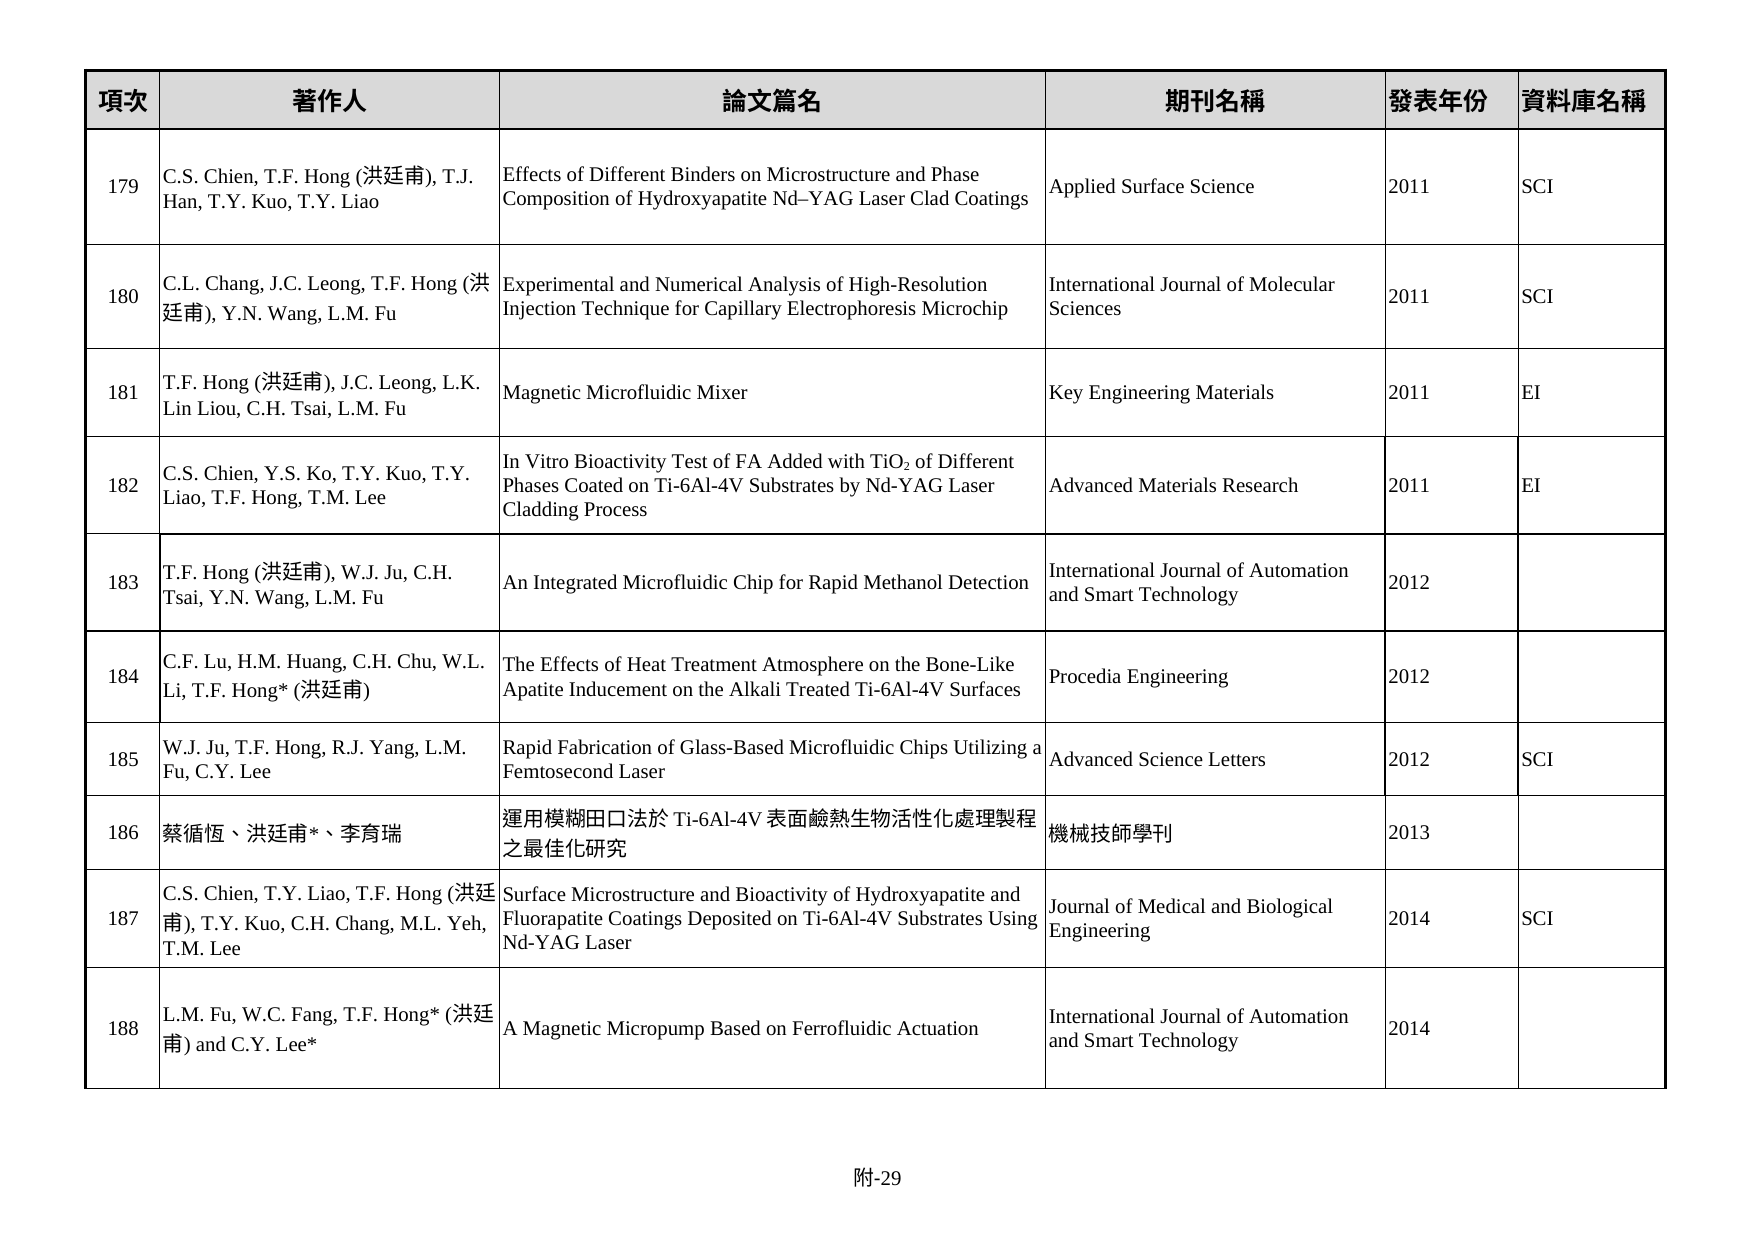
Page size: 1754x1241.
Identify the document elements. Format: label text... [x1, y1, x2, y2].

table_cell 184 [87, 632, 159, 722]
table_cell Rapid Fabrication of Glass-Based Microfluidic Chips Utilizing a Femtosecond Laser [500, 723, 1045, 794]
table_cell 185 [87, 723, 159, 794]
table_cell A Magnetic Micropump Based on Ferrofluidic Actuation [500, 968, 1045, 1087]
table_cell 181 [87, 349, 159, 436]
table_cell C.S. Chien, T.F. Hong (洪廷甫), T.J. Han, T.Y. Kuo, T.Y. Liao [160, 130, 499, 243]
table_header 期刊名稱 [1046, 72, 1385, 128]
table_header 資料庫名稱 [1519, 72, 1664, 128]
table_cell 183 [87, 534, 159, 630]
table_header 論文篇名 [500, 72, 1045, 128]
table_cell An Integrated Microfluidic Chip for Rapid Methanol Detection [500, 535, 1045, 630]
table_header 項次 [87, 72, 159, 128]
table_cell 機械技師學刊 [1046, 796, 1385, 868]
table_header 著作人 [160, 72, 499, 128]
table_cell 179 [87, 130, 159, 243]
table_cell EI [1519, 437, 1664, 533]
table_cell 2011 [1386, 245, 1518, 348]
table_cell C.S. Chien, T.Y. Liao, T.F. Hong (洪廷甫), T.Y. Kuo, C.H. Chang, M.L. Yeh, T.M. Lee [160, 870, 499, 967]
table_cell L.M. Fu, W.C. Fang, T.F. Hong* (洪廷甫) and C.Y. Lee* [160, 968, 499, 1087]
table_cell 運用模糊田口法於Ti-6Al-4V表面鹼熱生物活性化處理製程之最佳化研究 [500, 796, 1045, 868]
table_cell International Journal of Molecular Sciences [1046, 245, 1385, 348]
table_cell [1519, 968, 1664, 1087]
table_cell 2014 [1386, 870, 1518, 967]
table_cell Advanced Science Letters [1046, 723, 1384, 794]
table_cell 180 [87, 245, 159, 348]
table_cell [1519, 535, 1664, 630]
table_cell Magnetic Microfluidic Mixer [500, 349, 1045, 436]
table_cell 2013 [1386, 796, 1518, 868]
table_cell 2011 [1386, 349, 1518, 436]
table_cell [1519, 632, 1664, 722]
table_cell 2012 [1386, 535, 1517, 630]
table_cell 蔡循恆、洪廷甫*、李育瑞 [160, 796, 499, 868]
table_cell 188 [87, 968, 159, 1087]
table_cell Journal of Medical and Biological Engineering [1046, 870, 1385, 967]
table_cell The Effects of Heat Treatment Atmosphere on the Bone-Like Apatite Inducement on the Alkali Treated Ti-6Al-4V Surfaces [500, 632, 1045, 722]
table_cell Surface Microstructure and Bioactivity of Hydroxyapatite and Fluorapatite Coatings Deposited on Ti-6Al-4V Substrates Using Nd-YAG Laser [500, 870, 1045, 967]
table_cell Effects of Different Binders on Microstructure and Phase Composition of Hydroxyapatite Nd–YAG Laser Clad Coatings [500, 130, 1045, 243]
table_cell International Journal of Automation and Smart Technology [1046, 968, 1385, 1087]
table_cell W.J. Ju, T.F. Hong, R.J. Yang, L.M. Fu, C.Y. Lee [160, 723, 499, 794]
table_header 發表年份 [1386, 72, 1518, 128]
table_cell 2012 [1386, 632, 1517, 722]
table_cell 182 [87, 437, 159, 533]
table_cell 187 [87, 870, 159, 967]
table_cell T.F. Hong (洪廷甫), W.J. Ju, C.H. Tsai, Y.N. Wang, L.M. Fu [161, 535, 499, 630]
table_cell SCI [1519, 130, 1664, 243]
table_cell Applied Surface Science [1046, 130, 1385, 243]
table_cell T.F. Hong (洪廷甫), J.C. Leong, L.K. Lin Liou, C.H. Tsai, L.M. Fu [160, 349, 499, 436]
table_cell Experimental and Numerical Analysis of High-Resolution Injection Technique for Capillary Electrophoresis Microchip [500, 245, 1045, 348]
table_cell Key Engineering Materials [1046, 349, 1385, 436]
table_cell SCI [1519, 245, 1664, 348]
table_cell International Journal of Automation and Smart Technology [1046, 535, 1384, 630]
table_cell Procedia Engineering [1046, 632, 1384, 722]
table_cell 186 [87, 796, 159, 868]
table_cell Advanced Materials Research [1046, 437, 1384, 533]
table_cell 2011 [1386, 130, 1518, 243]
table_cell In Vitro Bioactivity Test of FA Added with TiO2 of Different Phases Coated on Ti-6Al-4V Substrates by Nd-YAG Laser Cladding Process [500, 437, 1045, 533]
table_cell C.L. Chang, J.C. Leong, T.F. Hong (洪廷甫), Y.N. Wang, L.M. Fu [160, 245, 499, 348]
table_cell C.F. Lu, H.M. Huang, C.H. Chu, W.L. Li, T.F. Hong* (洪廷甫) [161, 632, 499, 722]
table_cell 2012 [1386, 723, 1517, 794]
table_cell 2011 [1386, 437, 1517, 533]
table_cell C.S. Chien, Y.S. Ko, T.Y. Kuo, T.Y. Liao, T.F. Hong, T.M. Lee [160, 437, 499, 533]
table_cell EI [1519, 349, 1664, 436]
table_cell [1519, 796, 1664, 868]
table_cell SCI [1519, 723, 1664, 794]
table_cell SCI [1519, 870, 1664, 967]
table_cell 2014 [1386, 968, 1518, 1087]
